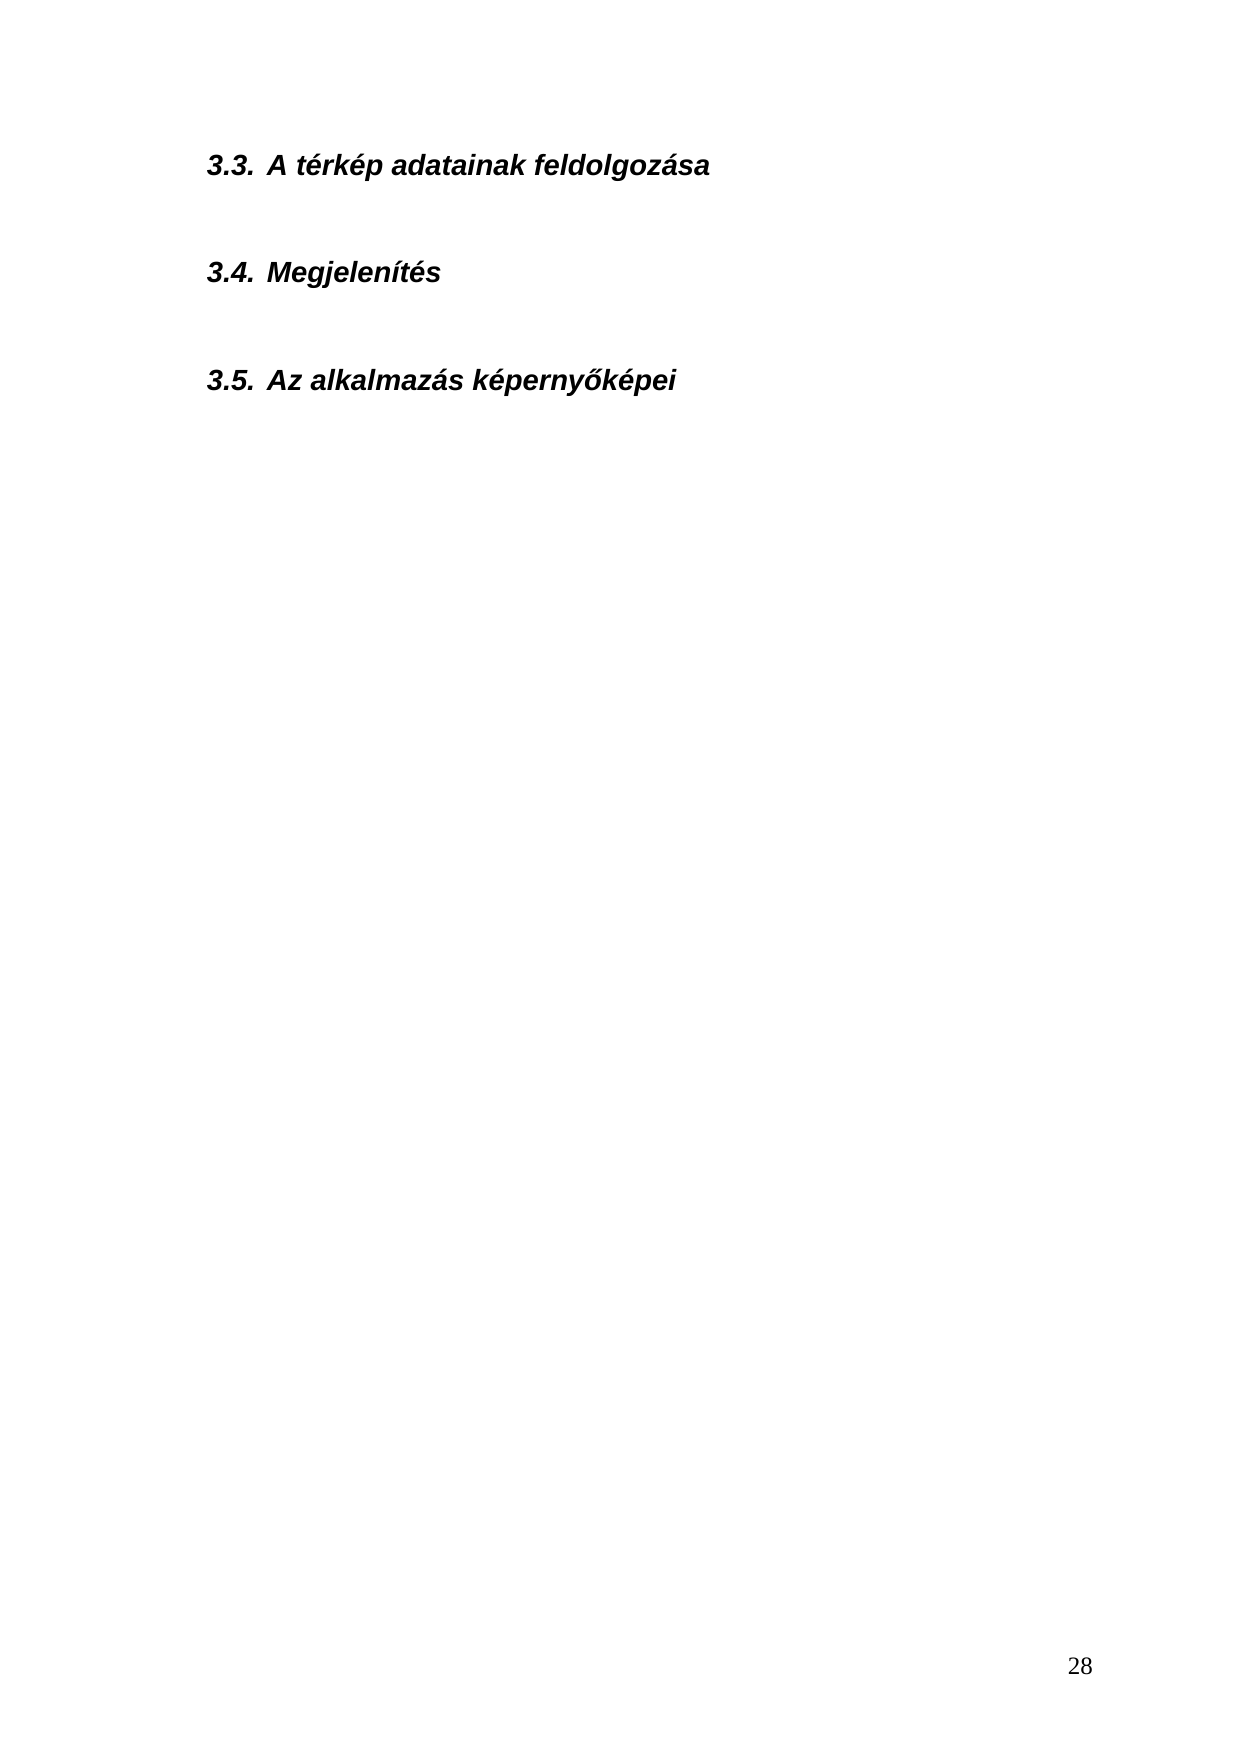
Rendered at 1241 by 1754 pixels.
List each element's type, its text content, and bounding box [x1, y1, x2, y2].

subtitle Az alkalmazás képernyőképei [207, 363, 1093, 397]
subtitle Megjelenítés [207, 256, 1093, 289]
subtitle A térkép adatainak feldolgozása [207, 148, 1093, 181]
